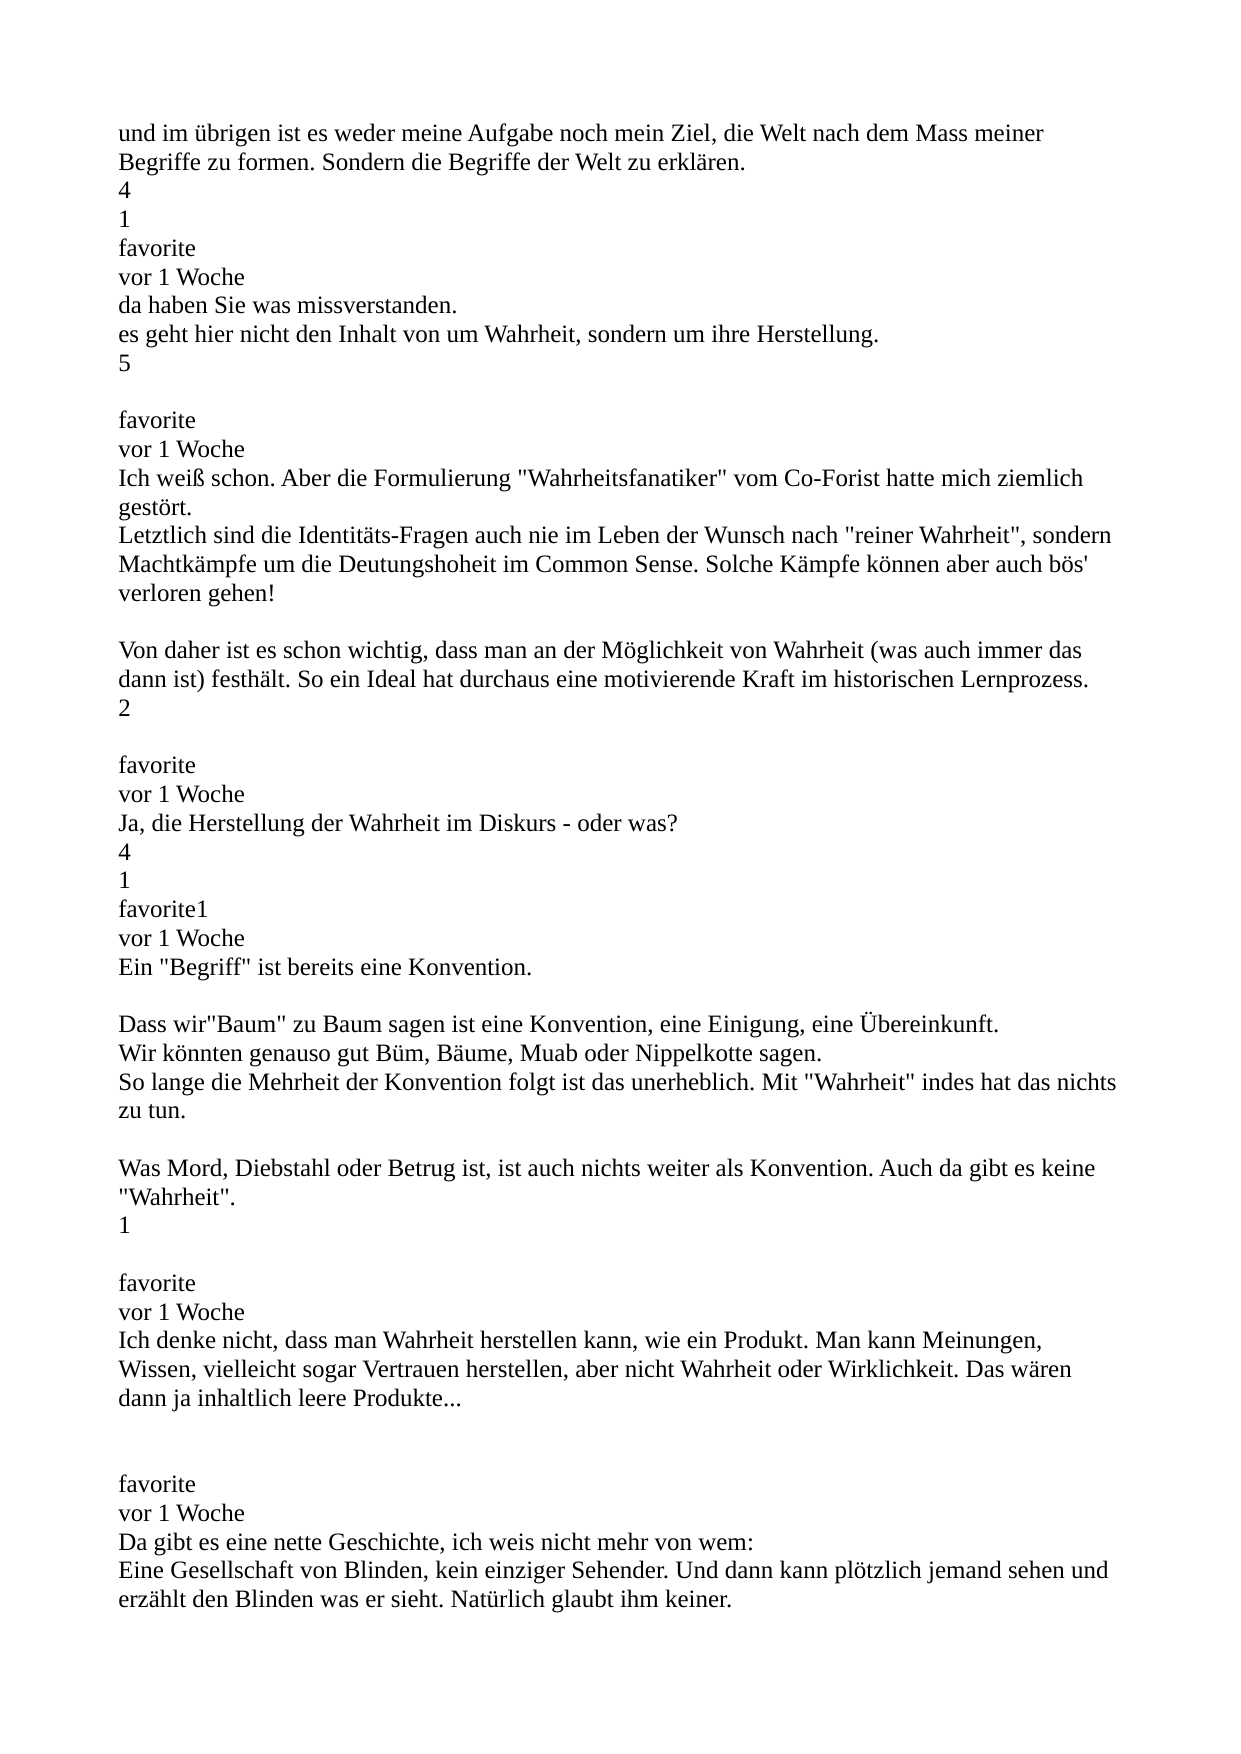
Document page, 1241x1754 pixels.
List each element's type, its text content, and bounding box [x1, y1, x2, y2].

text Ich weiß schon. Aber die Formulierung "Wahrheitsfanatiker" vom Co-Forist hatte mich ziemlich gestört. [118, 463, 1122, 521]
text Von daher ist es schon wichtig, dass man an der Möglichkeit von Wahrheit (was auch immer das dann ist) festhält. So ein Ideal hat durchaus eine motivierende Kraft im historischen Lernprozess. [118, 636, 1122, 693]
text Ein "Begriff" ist bereits eine Konvention. [118, 952, 1122, 981]
text So lange die Mehrheit der Konvention folgt ist das unerheblich. Mit "Wahrheit" indes hat das nichts zu tun. [118, 1067, 1122, 1124]
text vor 1 Woche [118, 923, 1122, 952]
text da haben Sie was missverstanden. [118, 291, 1122, 319]
text es geht hier nicht den Inhalt von um Wahrheit, sondern um ihre Herstellung. [118, 319, 1122, 348]
text 2 [118, 693, 1122, 722]
text vor 1 Woche [118, 434, 1122, 463]
text 1 [118, 1211, 1122, 1239]
text Eine Gesellschaft von Blinden, kein einziger Sehender. Und dann kann plötzlich jemand sehen und erzählt den Blinden was er sieht. Natürlich glaubt ihm keiner. [118, 1556, 1122, 1613]
text favorite1 [118, 894, 1122, 923]
text favorite [118, 1469, 1122, 1498]
text 1 [118, 866, 1122, 894]
text vor 1 Woche [118, 1297, 1122, 1326]
text vor 1 Woche [118, 779, 1122, 808]
text Wir könnten genauso gut Büm, Bäume, Muab oder Nippelkotte sagen. [118, 1038, 1122, 1067]
text favorite [118, 1268, 1122, 1297]
text 1 [118, 204, 1122, 233]
text Dass wir"Baum" zu Baum sagen ist eine Konvention, eine Einigung, eine Übereinkunft. [118, 1009, 1122, 1038]
text Ich denke nicht, dass man Wahrheit herstellen kann, wie ein Produkt. Man kann Meinungen, Wissen, vielleicht sogar Vertrauen herstellen, aber nicht Wahrheit oder Wirklichkeit. Das wären dann ja inhaltlich leere Produkte... [118, 1326, 1122, 1412]
text 4 [118, 176, 1122, 204]
text 4 [118, 837, 1122, 866]
text Ja, die Herstellung der Wahrheit im Diskurs - oder was? [118, 808, 1122, 837]
text und im übrigen ist es weder meine Aufgabe noch mein Ziel, die Welt nach dem Mass meiner Begriffe zu formen. Sondern die Begriffe der Welt zu erklären. [118, 118, 1122, 176]
text vor 1 Woche [118, 262, 1122, 291]
text vor 1 Woche [118, 1498, 1122, 1527]
text Was Mord, Diebstahl oder Betrug ist, ist auch nichts weiter als Konvention. Auch da gibt es keine "Wahrheit". [118, 1153, 1122, 1211]
text 5 [118, 348, 1122, 377]
text favorite [118, 751, 1122, 779]
text Da gibt es eine nette Geschichte, ich weis nicht mehr von wem: [118, 1527, 1122, 1556]
text Letztlich sind die Identitäts-Fragen auch nie im Leben der Wunsch nach "reiner Wahrheit", sondern Machtkämpfe um die Deutungshoheit im Common Sense. Solche Kämpfe können aber auch bös' verloren gehen! [118, 521, 1122, 607]
text favorite [118, 233, 1122, 262]
text favorite [118, 406, 1122, 434]
